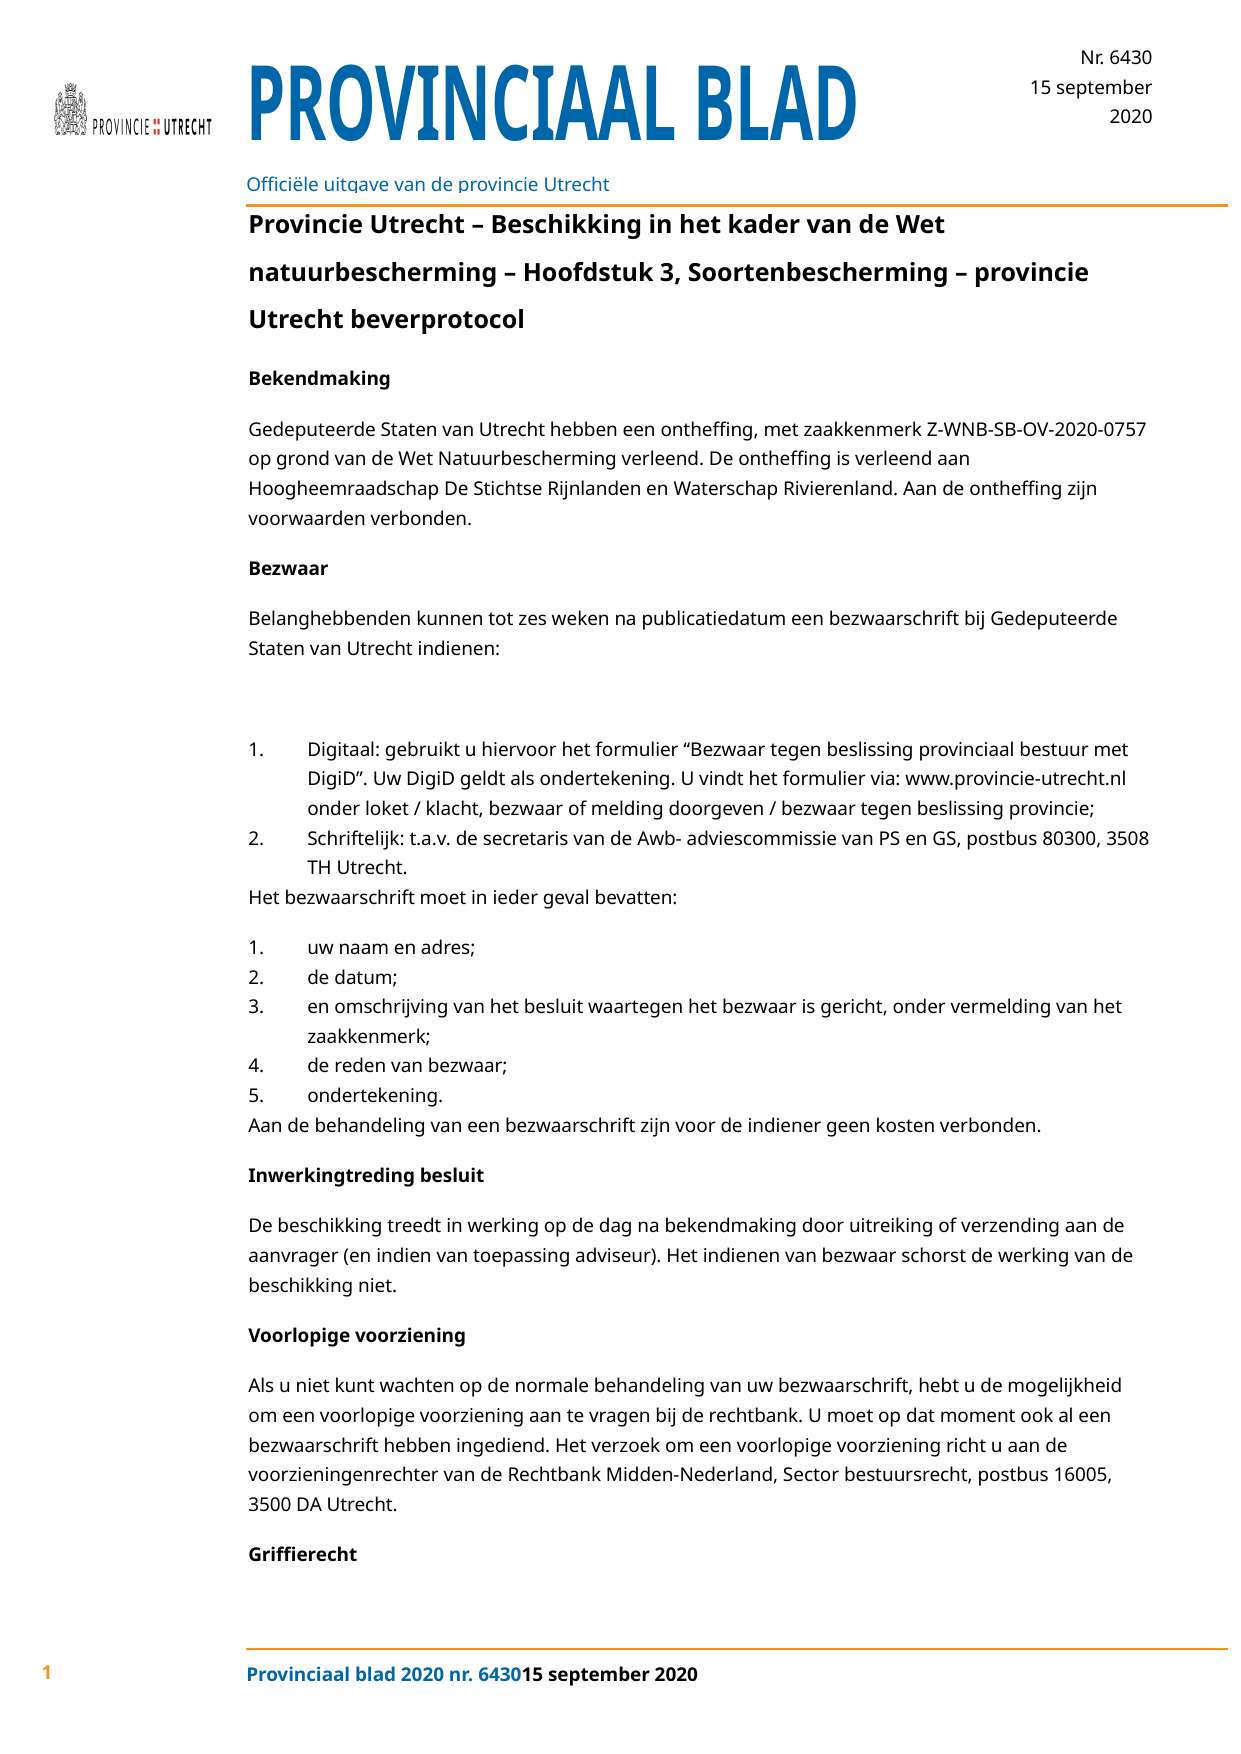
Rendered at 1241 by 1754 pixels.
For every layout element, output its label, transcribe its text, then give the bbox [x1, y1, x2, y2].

text Voorlopige voorziening [248, 1322, 1152, 1348]
text Inwerkingtreding besluit [248, 1162, 1152, 1188]
list Digitaal: gebruikt u hiervoor het formulier “Bezwaar tegen beslissing provinciaal bestuur met DigiD”. Uw DigiD geldt als ondertekening. U vindt het formulier via: www.provincie-utrecht.nl onder loket / klacht, bezwaar of melding doorgeven / bezwaar tegen beslissing provincie; [248, 736, 1152, 821]
list de reden van bezwaar; [248, 1053, 1152, 1078]
text Bezwaar [248, 555, 1152, 581]
list uw naam en adres; [248, 934, 1152, 960]
text Als u niet kunt wachten op de normale behandeling van uw bezwaarschrift, hebt u de mogelijkheid om een voorlopige voorziening aan te vragen bij de rechtbank. U moet op dat moment ook al een bezwaarschrift hebben ingediend. Het verzoek om een voorlopige voorziening richt u aan de voorzieningenrechter van de Rechtbank Midden-Nederland, Sector bestuursrecht, postbus 16005, 3500 DA Utrecht. [248, 1373, 1152, 1517]
list de datum; [248, 964, 1152, 989]
text Belanghebbenden kunnen tot zes weken na publicatiedatum een bezwaarschrift bij Gedeputeerde Staten van Utrecht indienen: [248, 606, 1152, 661]
text Bekendmaking [248, 366, 1152, 391]
list Schriftelijk: t.a.v. de secretaris van de Awb- adviescommissie van PS en GS, postbus 80300, 3508 TH Utrecht. [248, 825, 1152, 880]
text De beschikking treedt in werking op de dag na bekendmaking door uitreiking of verzending aan de aanvrager (en indien van toepassing adviseur). Het indienen van bezwaar schorst de werking van de beschikking niet. [248, 1213, 1152, 1297]
text Aan de behandeling van een bezwaarschrift zijn voor de indiener geen kosten verbonden. [248, 1112, 1152, 1137]
text Gedeputeerde Staten van Utrecht hebben een ontheffing, met zaakkenmerk Z-WNB-SB-OV-2020-0757 op grond van de Wet Natuurbescherming verleend. De ontheffing is verleend aan Hoogheemraadschap De Stichtse Rijnlanden en Waterschap Rivierenland. Aan de ontheffing zijn voorwaarden verbonden. [248, 416, 1152, 530]
list ondertekening. [248, 1082, 1152, 1108]
text Provincie Utrecht – Beschikking in het kader van de Wet natuurbescherming – Hoofdstuk 3, Soortenbescherming – provincie Utrecht beverprotocol [248, 207, 1152, 336]
list en omschrijving van het besluit waartegen het bezwaar is gericht, onder vermelding van het zaakkenmerk; [248, 993, 1152, 1049]
picture [41, 47, 231, 172]
text Het bezwaarschrift moet in ieder geval bevatten: [248, 884, 1152, 909]
text Griffierecht [248, 1541, 1152, 1567]
